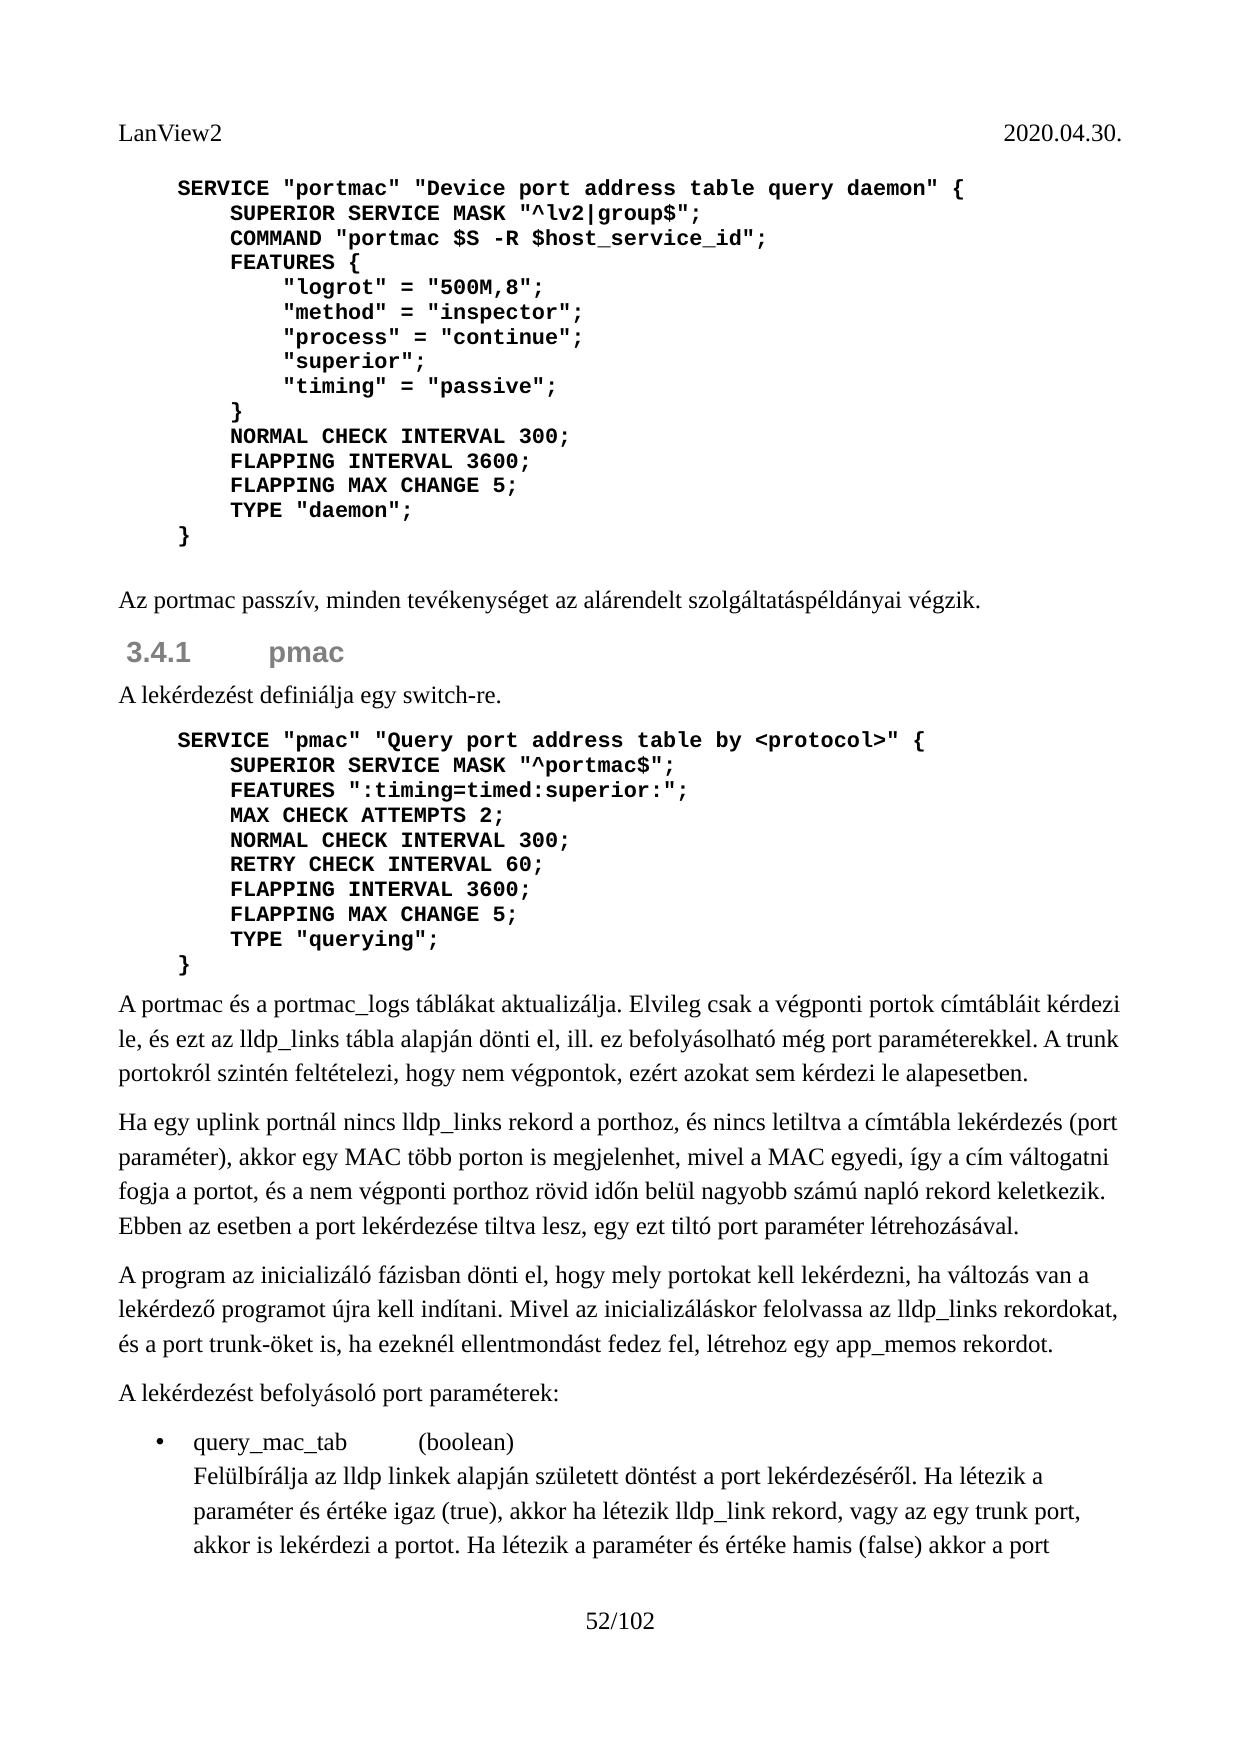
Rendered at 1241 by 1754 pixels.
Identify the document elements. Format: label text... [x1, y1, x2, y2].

text A lekérdezést befolyásoló port paraméterek: [118, 1378, 1122, 1407]
text A portmac és a portmac_logs táblákat aktualizálja. Elvileg csak a végponti portok címtábláit kérdezi le, és ezt az lldp_links tábla alapján dönti el, ill. ez befolyásolható még port paraméterekkel. A trunk portokról szintén feltételezi, hogy nem végpontok, ezért azokat sem kérdezi le alapesetben. [118, 989, 1122, 1087]
subtitle pmac [118, 634, 1122, 668]
list query_mac_tab (boolean) Felülbírálja az lldp linkek alapján született döntést a port lekérdezéséről. Ha létezik a paraméter és értéke igaz (true), akkor ha létezik lldp_link rekord, vagy az egy trunk port, akkor is lekérdezi a portot. Ha létezik a paraméter és értéke hamis (false) akkor a port [156, 1427, 1122, 1559]
text SERVICE "portmac" "Device port address table query daemon" { SUPERIOR SERVICE MASK "^lv2|group$"; COMMAND "portmac $S -R $host_service_id"; FEATURES { "logrot" = "500M,8"; "method" = "inspector"; "process" = "continue"; "superior"; "timing" = "passive"; } NORMAL CHECK INTERVAL 300; FLAPPING INTERVAL 3600; FLAPPING MAX CHANGE 5; TYPE "daemon"; } [177, 177, 1122, 549]
text Ha egy uplink portnál nincs lldp_links rekord a porthoz, és nincs letiltva a címtábla lekérdezés (port paraméter), akkor egy MAC több porton is megjelenhet, mivel a MAC egyedi, így a cím váltogatni fogja a portot, és a nem végponti porthoz rövid időn belül nagyobb számú napló rekord keletkezik. Ebben az esetben a port lekérdezése tiltva lesz, egy ezt tiltó port paraméter létrehozásával. [118, 1107, 1122, 1239]
text Az portmac passzív, minden tevékenységet az alárendelt szolgáltatáspéldányai végzik. [118, 586, 1122, 614]
text A lekérdezést definiálja egy switch-re. [118, 681, 1122, 709]
text A program az inicializáló fázisban dönti el, hogy mely portokat kell lekérdezni, ha változás van a lekérdező programot újra kell indítani. Mivel az inicializáláskor felolvassa az lldp_links rekordokat, és a port trunk-öket is, ha ezeknél ellentmondást fedez fel, létrehoz egy app_memos rekordot. [118, 1260, 1122, 1358]
text SERVICE "pmac" "Query port address table by <protocol>" { SUPERIOR SERVICE MASK "^portmac$"; FEATURES ":timing=timed:superior:"; MAX CHECK ATTEMPTS 2; NORMAL CHECK INTERVAL 300; RETRY CHECK INTERVAL 60; FLAPPING INTERVAL 3600; FLAPPING MAX CHANGE 5; TYPE "querying"; } [177, 730, 1122, 978]
